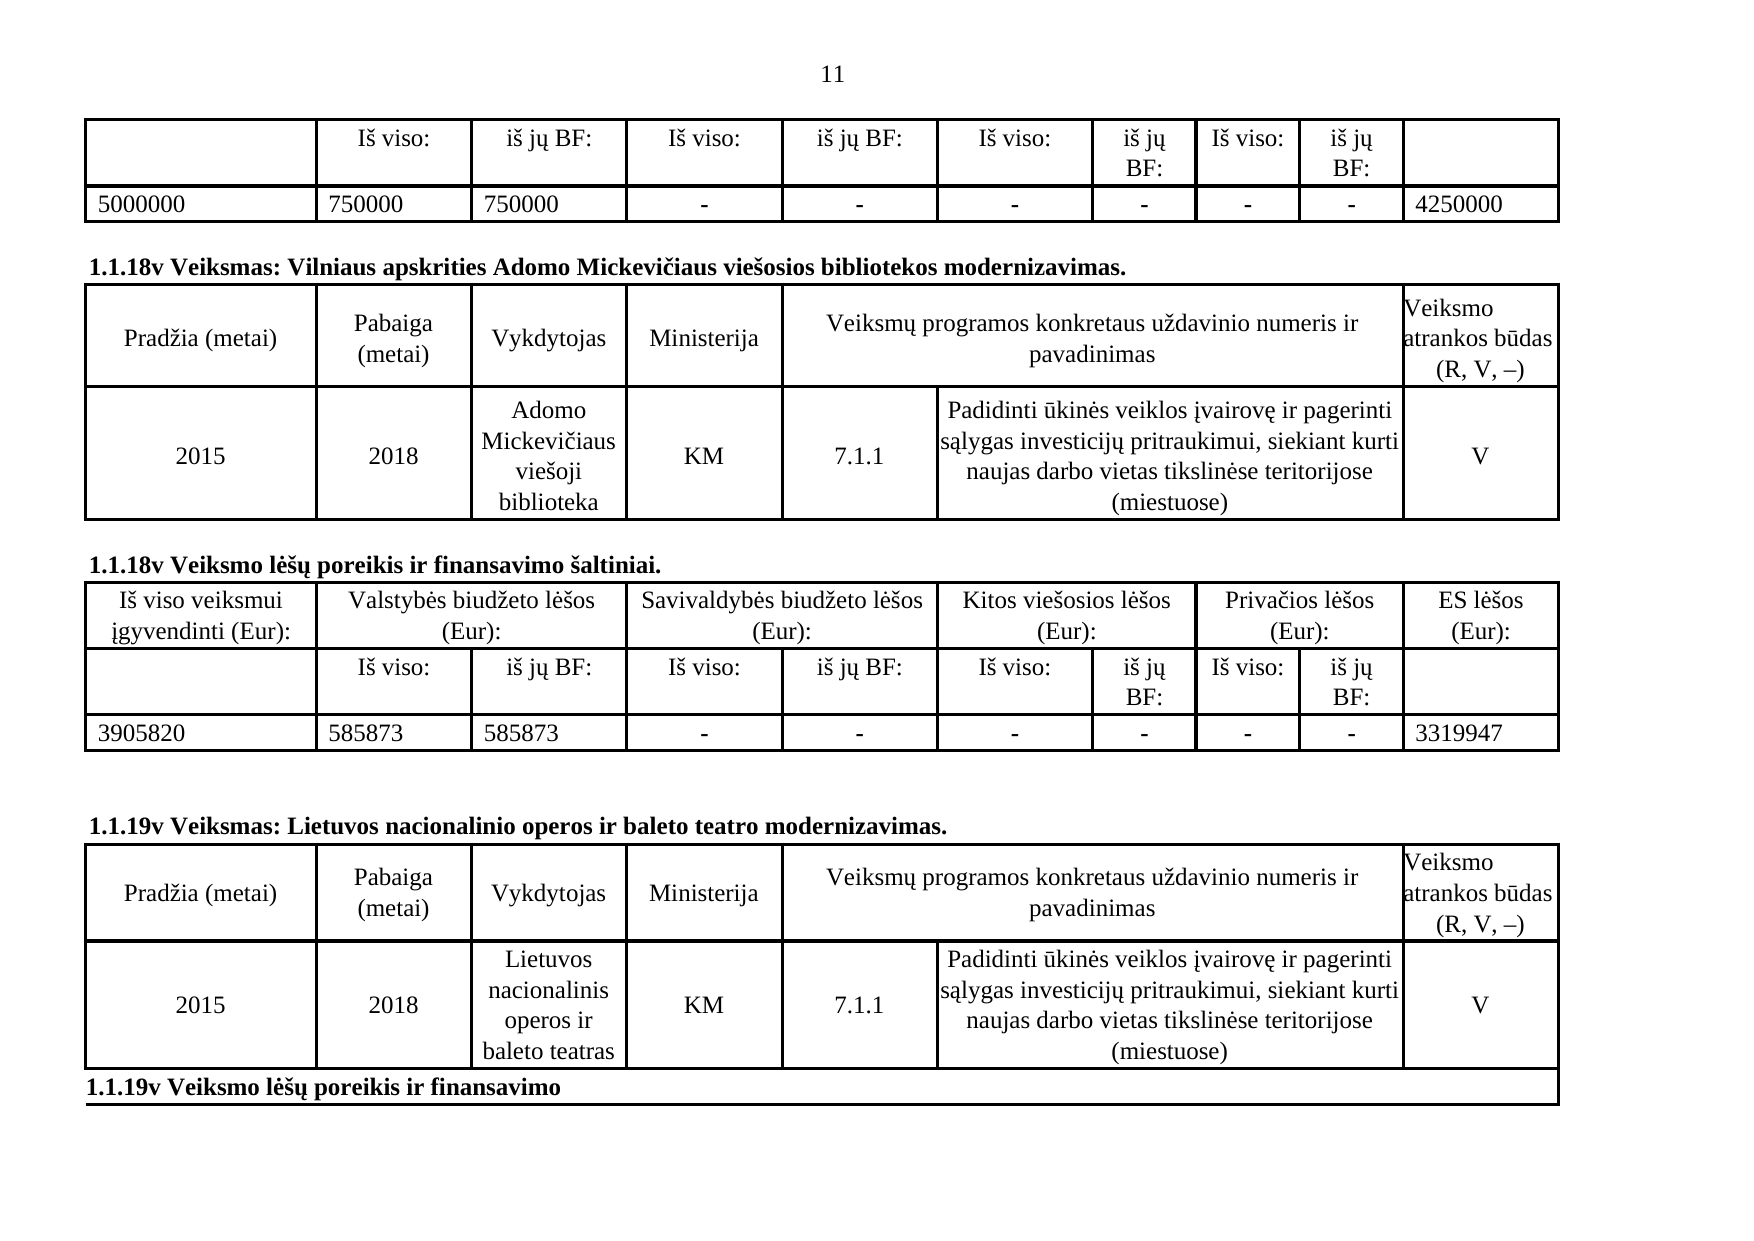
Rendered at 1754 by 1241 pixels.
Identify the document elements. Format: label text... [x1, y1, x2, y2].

table_cell - [939, 716, 1091, 748]
table_cell iš jų BF: [473, 121, 625, 184]
table_cell 585873 [318, 716, 470, 748]
table_cell [87, 121, 315, 184]
table_cell 3905820 [87, 716, 315, 748]
table_cell Iš viso: [1198, 650, 1298, 713]
table_header Privačios lėšos (Eur): [1198, 584, 1402, 647]
table_cell 2018 [318, 943, 470, 1067]
table_header Veiksmo atrankos būdas (R, V, –) [1405, 846, 1557, 939]
table_cell V [1405, 943, 1557, 1067]
table_header Veiksmų programos konkretaus uždavinio numeris ir pavadinimas [784, 286, 1402, 385]
table_cell [1405, 121, 1557, 184]
table_cell V [1405, 388, 1557, 518]
table_cell [1403, 1070, 1557, 1102]
table_cell 1.1.19v Veiksmo lėšų poreikis ir finansavimo [86, 1070, 627, 1102]
table_cell 2015 [87, 388, 315, 518]
table_cell 5000000 [87, 188, 315, 220]
table_cell iš jų BF: [1301, 121, 1402, 184]
table_header Kitos viešosios lėšos (Eur): [939, 584, 1194, 647]
table_header Ministerija [628, 846, 781, 939]
table_cell 585873 [473, 716, 625, 748]
table_header Pradžia (metai) [87, 846, 315, 939]
table_cell 3319947 [1405, 716, 1557, 748]
table_cell - [1301, 716, 1402, 748]
table_header ES lėšos (Eur): [1405, 584, 1557, 647]
table_cell 750000 [473, 188, 625, 220]
text 1.1.18v Veiksmo lėšų poreikis ir finansavimo šaltiniai. [89, 550, 1577, 578]
table_cell iš jų BF: [1301, 650, 1402, 713]
table_cell - [939, 188, 1091, 220]
table_cell 4250000 [1405, 188, 1557, 220]
table_cell KM [628, 388, 781, 518]
text 1.1.19v Veiksmas: Lietuvos nacionalinio operos ir baleto teatro modernizavimas. [89, 811, 1577, 840]
table_cell Iš viso: [628, 650, 781, 713]
table_cell [87, 650, 315, 713]
table_cell 2018 [318, 388, 470, 518]
table_header Iš viso veiksmui įgyvendinti (Eur): [87, 584, 315, 647]
table_cell Iš viso: [628, 121, 781, 184]
table_cell Lietuvos nacionalinis operos ir baleto teatras [473, 943, 625, 1067]
table_cell iš jų BF: [1094, 121, 1194, 184]
table_cell - [628, 188, 781, 220]
table_header Veiksmo atrankos būdas (R, V, –) [1405, 286, 1557, 385]
table_cell - [1301, 188, 1402, 220]
table_cell iš jų BF: [1094, 650, 1194, 713]
text 1.1.18v Veiksmas: Vilniaus apskrities Adomo Mickevičiaus viešosios bibliotekos modernizavimas. [89, 252, 1577, 280]
table_cell 7.1.1 [784, 943, 936, 1067]
table_cell [627, 1070, 937, 1102]
table_header Ministerija [628, 286, 781, 385]
table_header Pabaiga (metai) [318, 846, 470, 939]
table_cell Iš viso: [1198, 121, 1298, 184]
table_cell - [1094, 188, 1194, 220]
table_cell - [784, 716, 936, 748]
table_header Veiksmų programos konkretaus uždavinio numeris ir pavadinimas [784, 846, 1402, 939]
table_header Vykdytojas [473, 286, 625, 385]
table_cell Iš viso: [318, 121, 470, 184]
table_cell Adomo Mickevičiaus viešoji biblioteka [473, 388, 625, 518]
table_cell iš jų BF: [784, 650, 936, 713]
table_cell - [1198, 716, 1298, 748]
table_cell 2015 [87, 943, 315, 1067]
table_cell - [1094, 716, 1194, 748]
table_header Pradžia (metai) [87, 286, 315, 385]
table_cell - [784, 188, 936, 220]
table_cell iš jų BF: [473, 650, 625, 713]
table_header Pabaiga (metai) [318, 286, 470, 385]
table_header Valstybės biudžeto lėšos (Eur): [318, 584, 625, 647]
table_cell [937, 1070, 1403, 1102]
table_cell 7.1.1 [784, 388, 936, 518]
table_cell iš jų BF: [784, 121, 936, 184]
table_header Savivaldybės biudžeto lėšos (Eur): [628, 584, 936, 647]
table_cell 750000 [318, 188, 470, 220]
table_cell Iš viso: [318, 650, 470, 713]
table_cell Iš viso: [939, 121, 1091, 184]
table_cell [1405, 650, 1557, 713]
table_cell Padidinti ūkinės veiklos įvairovę ir pagerinti sąlygas investicijų pritraukimui, siekiant kurti naujas darbo vietas tikslinėse teritorijose (miestuose) [939, 388, 1402, 518]
table_cell - [628, 716, 781, 748]
table_cell Iš viso: [939, 650, 1091, 713]
table_cell KM [628, 943, 781, 1067]
table_header Vykdytojas [473, 846, 625, 939]
table_cell Padidinti ūkinės veiklos įvairovę ir pagerinti sąlygas investicijų pritraukimui, siekiant kurti naujas darbo vietas tikslinėse teritorijose (miestuose) [939, 943, 1402, 1067]
table_cell - [1198, 188, 1298, 220]
